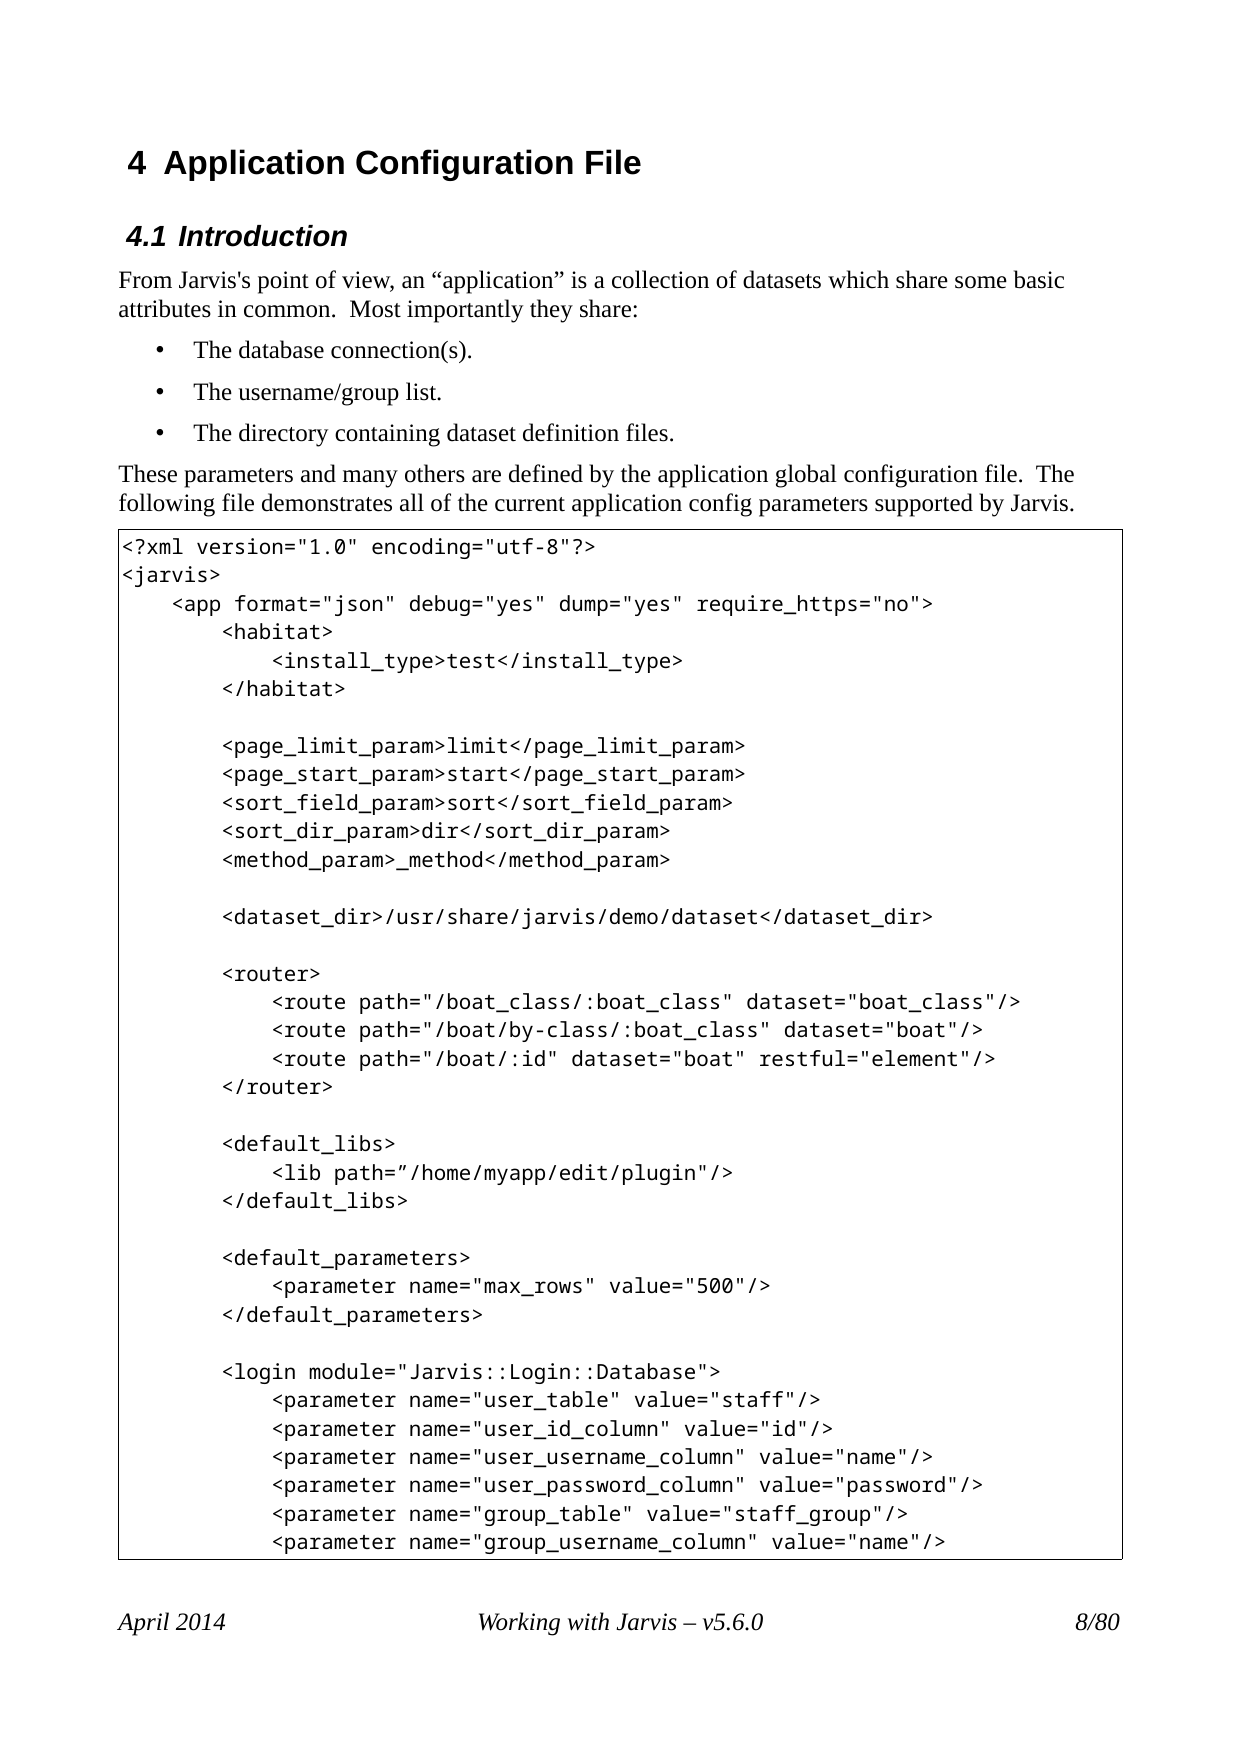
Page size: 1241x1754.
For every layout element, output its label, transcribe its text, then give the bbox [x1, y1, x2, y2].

text <parameter name="group_table" value="staff_group"/> [119, 1496, 1122, 1524]
text <router> [119, 956, 1122, 984]
text <default_parameters> [119, 1240, 1122, 1268]
text <default_libs> [119, 1126, 1122, 1155]
text <parameter name="max_rows" value="500"/> [119, 1268, 1122, 1297]
subtitle Introduction [118, 219, 1122, 253]
text <parameter name="user_table" value="staff"/> [119, 1382, 1122, 1411]
text <parameter name="user_username_column" value="name"/> [119, 1439, 1122, 1467]
subtitle Application Configuration File [118, 143, 1122, 182]
list The database connection(s). [156, 335, 1122, 364]
text <?xml version="1.0" encoding="utf-8"?> [119, 530, 1122, 557]
text <lib path=”/home/myapp/edit/plugin"/> [119, 1155, 1122, 1183]
text <dataset_dir>/usr/share/jarvis/demo/dataset</dataset_dir> [119, 899, 1122, 930]
text <login module="Jarvis::Login::Database"> [119, 1354, 1122, 1382]
text <jarvis> [119, 557, 1122, 586]
text </router> [119, 1069, 1122, 1101]
text <page_start_param>start</page_start_param> [119, 757, 1122, 785]
text <app format="json" debug="yes" dump="yes" require_https="no"> [119, 586, 1122, 614]
text <route path="/boat/:id" dataset="boat" restful="element"/> [119, 1041, 1122, 1069]
text <route path="/boat/by-class/:boat_class" dataset="boat"/> [119, 1012, 1122, 1041]
text <method_param>_method</method_param> [119, 842, 1122, 873]
list The directory containing dataset definition files. [156, 418, 1122, 447]
list The username/group list. [156, 377, 1122, 405]
text <route path="/boat_class/:boat_class" dataset="boat_class"/> [119, 984, 1122, 1012]
text These parameters and many others are defined by the application global configuration file. The following file demonstrates all of the current application config parameters supported by Jarvis. [118, 459, 1122, 517]
text <sort_field_param>sort</sort_field_param> [119, 785, 1122, 813]
text <parameter name="user_id_column" value="id"/> [119, 1411, 1122, 1439]
text </habitat> [119, 671, 1122, 703]
text </default_libs> [119, 1183, 1122, 1214]
text From Jarvis's point of view, an “application” is a collection of datasets which share some basic attributes in common. Most importantly they share: [118, 265, 1122, 323]
text <page_limit_param>limit</page_limit_param> [119, 728, 1122, 757]
text <install_type>test</install_type> [119, 643, 1122, 671]
text <habitat> [119, 614, 1122, 643]
text </default_parameters> [119, 1297, 1122, 1328]
text <parameter name="user_password_column" value="password"/> [119, 1467, 1122, 1496]
text <sort_dir_param>dir</sort_dir_param> [119, 813, 1122, 842]
text <parameter name="group_username_column" value="name"/> [119, 1524, 1122, 1559]
